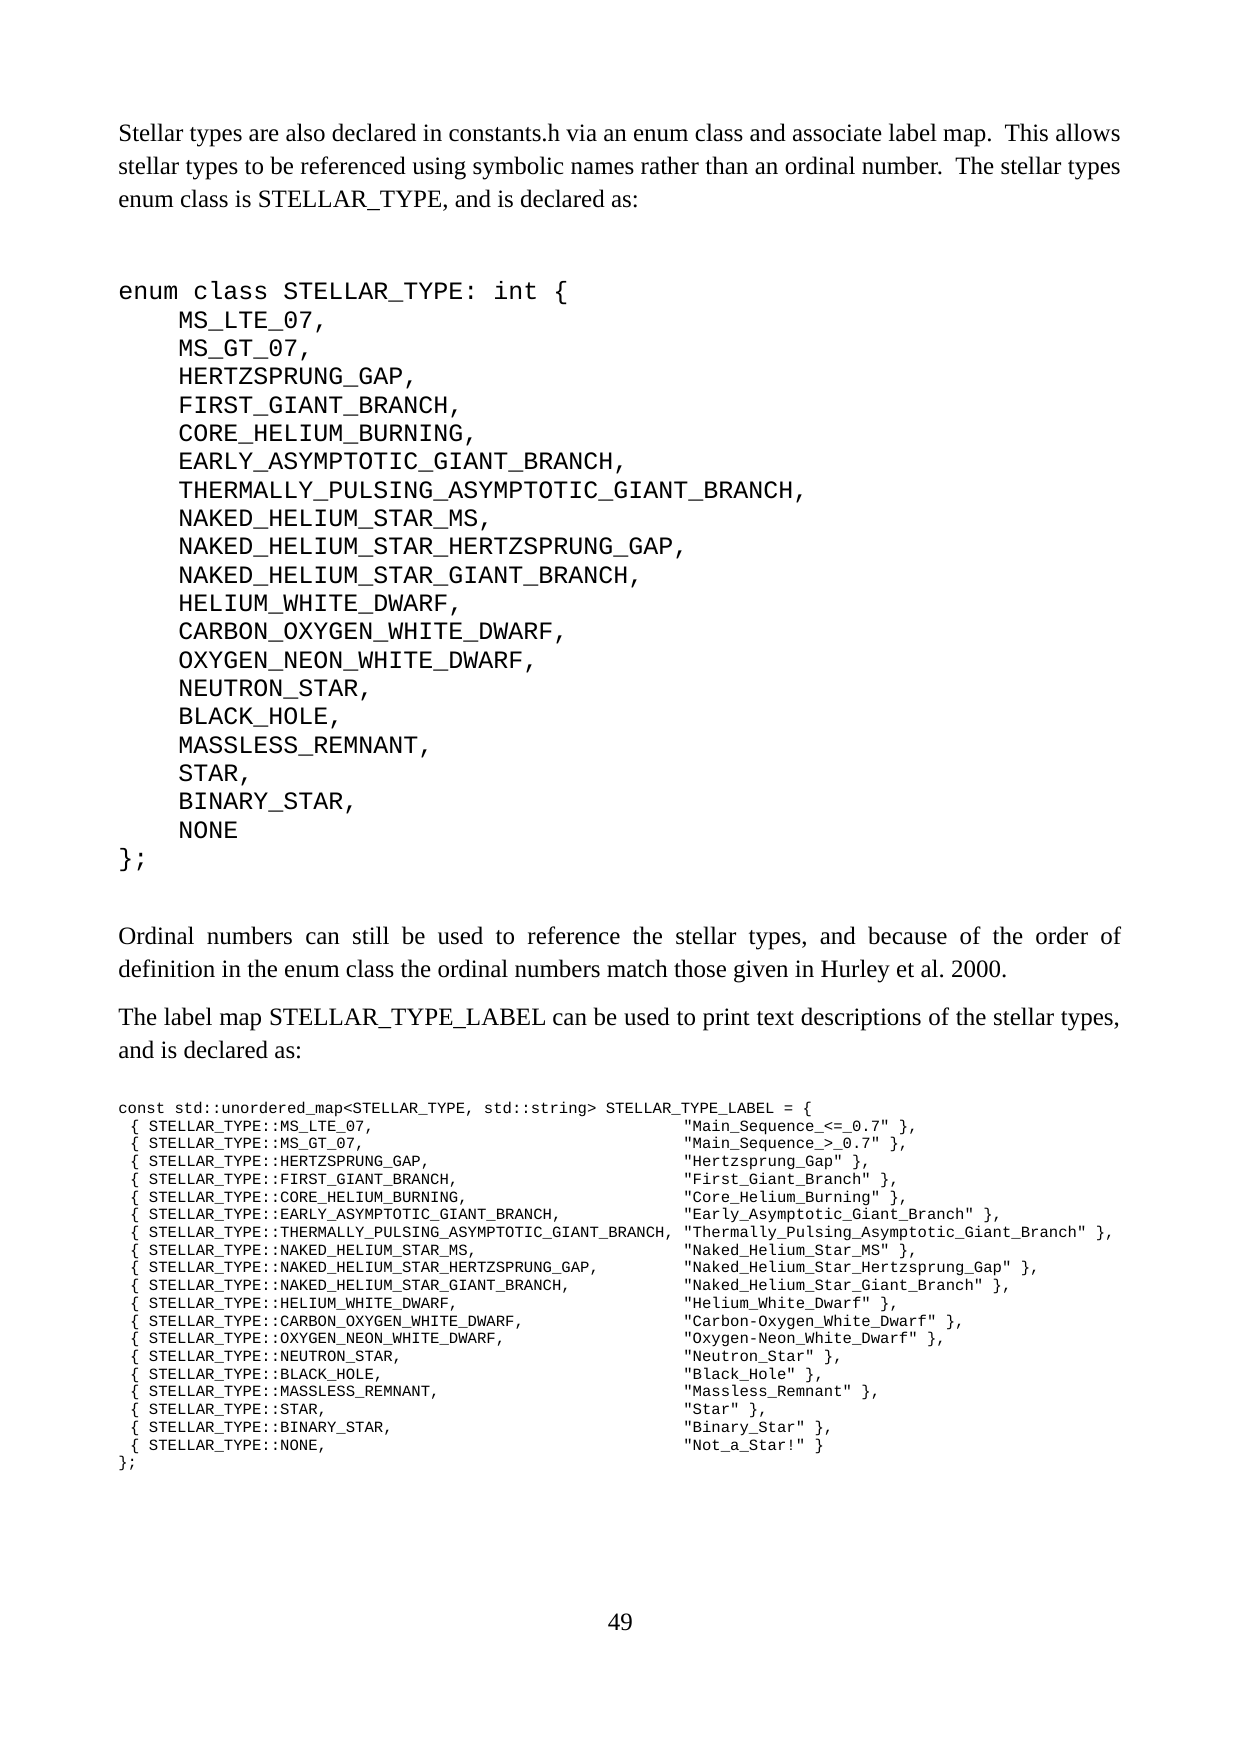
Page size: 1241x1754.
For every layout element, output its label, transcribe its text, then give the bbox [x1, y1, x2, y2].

text CORE_HELIUM_BURNING, [118, 421, 1122, 449]
text { STELLAR_TYPE::NAKED_HELIUM_STAR_HERTZSPRUNG_GAP, "Naked_Helium_Star_Hertzsprung_Gap" }, [130, 1260, 1122, 1277]
text { STELLAR_TYPE::NAKED_HELIUM_STAR_MS, "Naked_Helium_Star_MS" }, [130, 1242, 1122, 1260]
text NONE [118, 817, 1122, 846]
text OXYGEN_NEON_WHITE_DWARF, [118, 647, 1122, 676]
text BINARY_STAR, [118, 789, 1122, 817]
text { STELLAR_TYPE::NONE, "Not_a_Star!" } [130, 1437, 1122, 1454]
text { STELLAR_TYPE::OXYGEN_NEON_WHITE_DWARF, "Oxygen-Neon_White_Dwarf" }, [130, 1331, 1122, 1348]
text HELIUM_WHITE_DWARF, [118, 591, 1122, 619]
text { STELLAR_TYPE::MS_GT_07, "Main_Sequence_>_0.7" }, [130, 1136, 1122, 1153]
text STAR, [118, 761, 1122, 789]
text { STELLAR_TYPE::NAKED_HELIUM_STAR_GIANT_BRANCH, "Naked_Helium_Star_Giant_Branch" }, [130, 1277, 1122, 1295]
text { STELLAR_TYPE::BLACK_HOLE, "Black_Hole" }, [130, 1366, 1122, 1384]
text { STELLAR_TYPE::BINARY_STAR, "Binary_Star" }, [130, 1419, 1122, 1437]
text enum class STELLAR_TYPE: int { [118, 279, 1122, 307]
text The label map STELLAR_TYPE_LABEL can be used to print text descriptions of the stellar types, and is declared as: [118, 1002, 1122, 1064]
text MS_LTE_07, [118, 307, 1122, 336]
text FIRST_GIANT_BRANCH, [118, 392, 1122, 421]
text }; [118, 1454, 1122, 1472]
text NAKED_HELIUM_STAR_GIANT_BRANCH, [118, 562, 1122, 591]
text Stellar types are also declared in constants.h via an enum class and associate label map. This allows stellar types to be referenced using symbolic names rather than an ordinal number. The stellar types enum class is STELLAR_TYPE, and is declared as: [118, 118, 1122, 213]
text { STELLAR_TYPE::NEUTRON_STAR, "Neutron_Star" }, [130, 1348, 1122, 1366]
text HERTZSPRUNG_GAP, [118, 364, 1122, 392]
text const std::unordered_map<STELLAR_TYPE, std::string> STELLAR_TYPE_LABEL = { [118, 1100, 1122, 1118]
text { STELLAR_TYPE::HELIUM_WHITE_DWARF, "Helium_White_Dwarf" }, [130, 1295, 1122, 1313]
text { STELLAR_TYPE::MASSLESS_REMNANT, "Massless_Remnant" }, [130, 1384, 1122, 1401]
text }; [118, 846, 1122, 874]
text Ordinal numbers can still be used to reference the stellar types, and because of the order of definition in the enum class the ordinal numbers match those given in Hurley et al. 2000. [118, 921, 1122, 983]
text NEUTRON_STAR, [118, 676, 1122, 704]
text { STELLAR_TYPE::CORE_HELIUM_BURNING, "Core_Helium_Burning" }, [130, 1189, 1122, 1207]
text THERMALLY_PULSING_ASYMPTOTIC_GIANT_BRANCH, [118, 477, 1122, 506]
text { STELLAR_TYPE::EARLY_ASYMPTOTIC_GIANT_BRANCH, "Early_Asymptotic_Giant_Branch" },{ STELLAR_TYPE::THERMALLY_PULSING_ASYMPTOTIC_GIANT_BRANCH, "Thermally_Pulsing_Asymptotic_Giant_Branch" }, [130, 1207, 1122, 1242]
text NAKED_HELIUM_STAR_MS, [118, 506, 1122, 534]
text EARLY_ASYMPTOTIC_GIANT_BRANCH, [118, 449, 1122, 477]
text { STELLAR_TYPE::MS_LTE_07, "Main_Sequence_<=_0.7" }, [130, 1118, 1122, 1136]
text { STELLAR_TYPE::HERTZSPRUNG_GAP, "Hertzsprung_Gap" }, [130, 1153, 1122, 1171]
text { STELLAR_TYPE::CARBON_OXYGEN_WHITE_DWARF, "Carbon-Oxygen_White_Dwarf" }, [130, 1313, 1122, 1331]
text BLACK_HOLE, [118, 704, 1122, 732]
text { STELLAR_TYPE::STAR, "Star" }, [130, 1401, 1122, 1419]
text CARBON_OXYGEN_WHITE_DWARF, [118, 619, 1122, 647]
text MASSLESS_REMNANT, [118, 732, 1122, 761]
text MS_GT_07, [118, 336, 1122, 364]
text NAKED_HELIUM_STAR_HERTZSPRUNG_GAP, [118, 534, 1122, 562]
text { STELLAR_TYPE::FIRST_GIANT_BRANCH, "First_Giant_Branch" }, [130, 1171, 1122, 1189]
